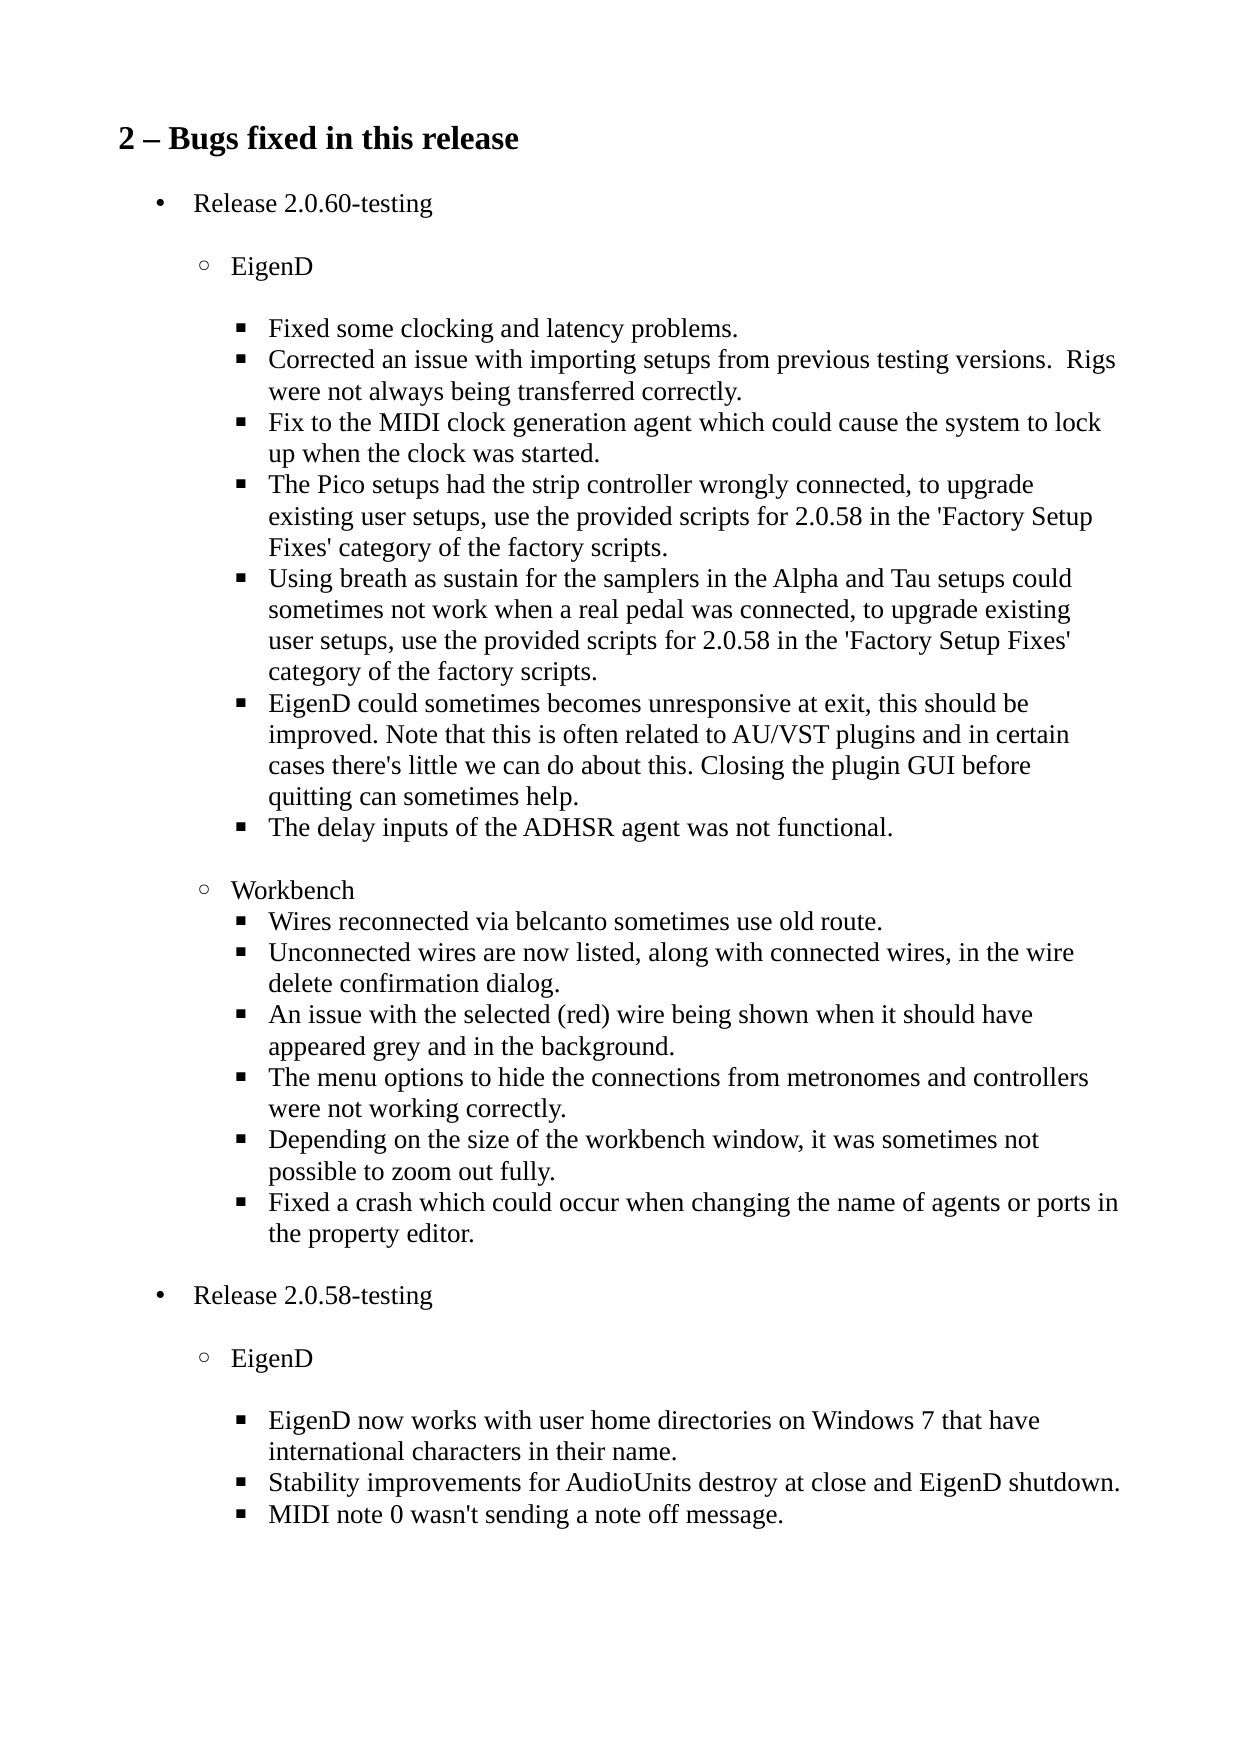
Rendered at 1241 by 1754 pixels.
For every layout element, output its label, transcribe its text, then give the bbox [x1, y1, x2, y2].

list Release 2.0.60-testing [156, 188, 1122, 219]
list EigenD [193, 250, 1122, 281]
list EigenD could sometimes becomes unresponsive at exit, this should be improved. Note that this is often related to AU/VST plugins and in certain cases there's little we can do about this. Closing the plugin GUI before quitting can sometimes help. [231, 687, 1122, 811]
list The Pico setups had the strip controller wrongly connected, to upgrade existing user setups, use the provided scripts for 2.0.58 in the 'Factory Setup Fixes' category of the factory scripts. [231, 468, 1122, 562]
list MIDI note 0 wasn't sending a note off message. [231, 1498, 1122, 1529]
list An issue with the selected (red) wire being shown when it should have appeared grey and in the background. [231, 999, 1122, 1061]
list Using breath as sustain for the samplers in the Alpha and Tau setups could sometimes not work when a real pedal was connected, to upgrade existing user setups, use the provided scripts for 2.0.58 in the 'Factory Setup Fixes' category of the factory scripts. [231, 562, 1122, 687]
list Corrected an issue with importing setups from previous testing versions. Rigs were not always being transferred correctly. [231, 344, 1122, 406]
list Fix to the MIDI clock generation agent which could cause the system to lock up when the clock was started. [231, 406, 1122, 468]
list The menu options to hide the connections from metronomes and controllers were not working correctly. [231, 1061, 1122, 1123]
list Fixed a crash which could occur when changing the name of agents or ports in the property editor. [231, 1186, 1122, 1248]
list Fixed some clocking and latency problems. [231, 312, 1122, 344]
list The delay inputs of the ADHSR agent was not functional. [231, 811, 1122, 843]
list Wires reconnected via belcanto sometimes use old route. [231, 905, 1122, 936]
list Workbench [193, 874, 1122, 905]
list Depending on the size of the workbench window, it was sometimes not possible to zoom out fully. [231, 1123, 1122, 1186]
list Unconnected wires are now listed, along with connected wires, in the wire delete confirmation dialog. [231, 936, 1122, 999]
text 2 – Bugs fixed in this release [118, 118, 1122, 156]
list Stability improvements for AudioUnits destroy at close and EigenD shutdown. [231, 1467, 1122, 1498]
list EigenD now works with user home directories on Windows 7 that have international characters in their name. [231, 1404, 1122, 1467]
list EigenD [193, 1342, 1122, 1373]
list Release 2.0.58-testing [156, 1279, 1122, 1311]
